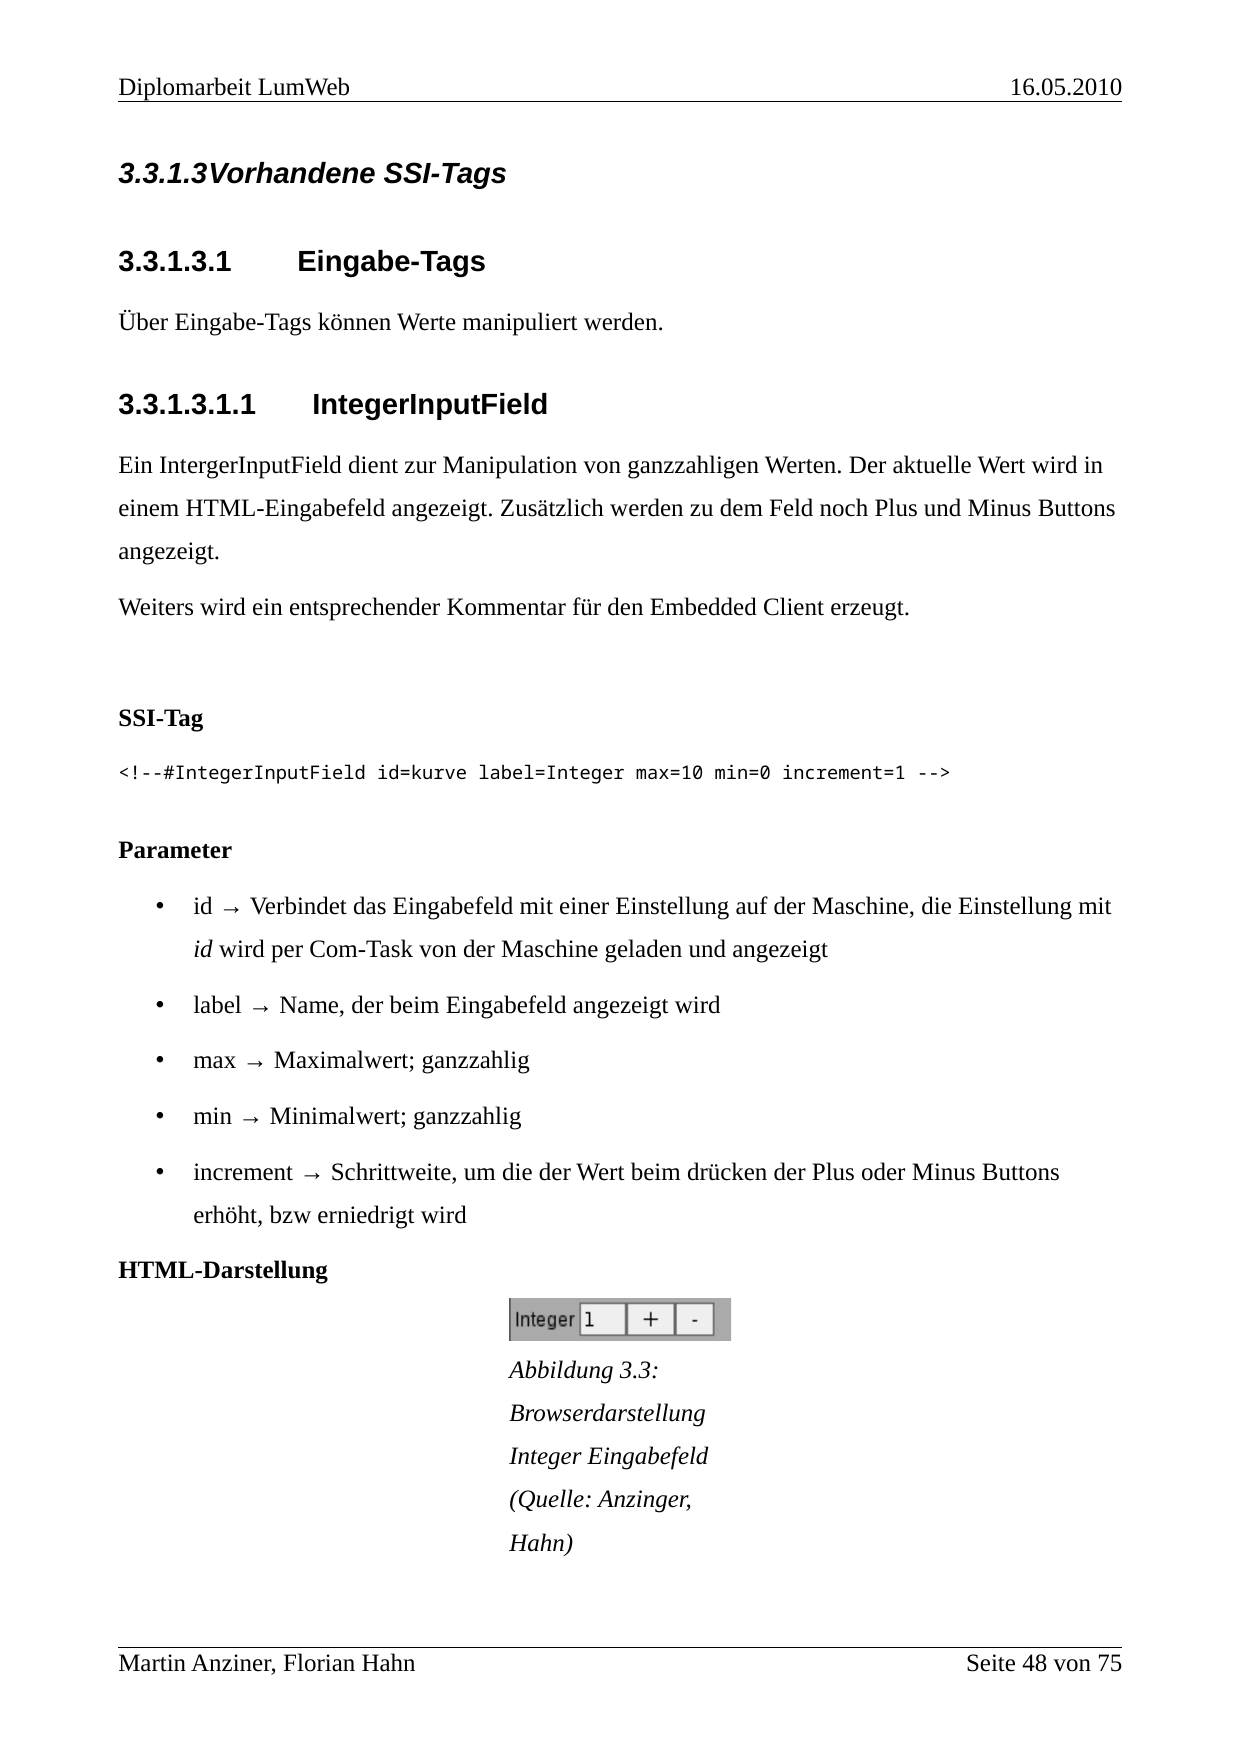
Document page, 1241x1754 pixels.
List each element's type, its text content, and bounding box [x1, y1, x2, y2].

list increment → Schrittweite, um die der Wert beim drücken der Plus oder Minus Buttons erhöht, bzw erniedrigt wird [156, 1157, 1122, 1228]
picture [509, 1298, 732, 1341]
list max → Maximalwert; ganzzahlig [156, 1045, 1122, 1074]
text Weiters wird ein entsprechender Kommentar für den Embedded Client erzeugt. [118, 592, 1122, 621]
text HTML-Darstellung [118, 1255, 1122, 1284]
subtitle IntegerInputField [118, 387, 1122, 421]
text <!--#IntegerInputField id=kurve label=Integer max=10 min=0 increment=1 --> [118, 759, 1122, 784]
subtitle Eingabe-Tags [118, 244, 1122, 277]
text Parameter [118, 835, 1122, 864]
text SSI-Tag [118, 703, 1122, 732]
subtitle Vorhandene SSI-Tags [118, 156, 1122, 190]
list id → Verbindet das Eingabefeld mit einer Einstellung auf der Maschine, die Einstellung mit id wird per Com-Task von der Maschine geladen und angezeigt [156, 891, 1122, 963]
list label → Name, der beim Eingabefeld angezeigt wird [156, 990, 1122, 1018]
text Über Eingabe-Tags können Werte manipuliert werden. [118, 307, 1122, 336]
list min → Minimalwert; ganzzahlig [156, 1101, 1122, 1130]
text Abbildung 3.3: Browserdarstellung Integer Eingabefeld (Quelle: Anzinger, Hahn) [509, 1341, 731, 1556]
text Ein IntergerInputField dient zur Manipulation von ganzzahligen Werten. Der aktuelle Wert wird in einem HTML-Eingabefeld angezeigt. Zusätzlich werden zu dem Feld noch Plus und Minus Buttons angezeigt. [118, 450, 1122, 565]
